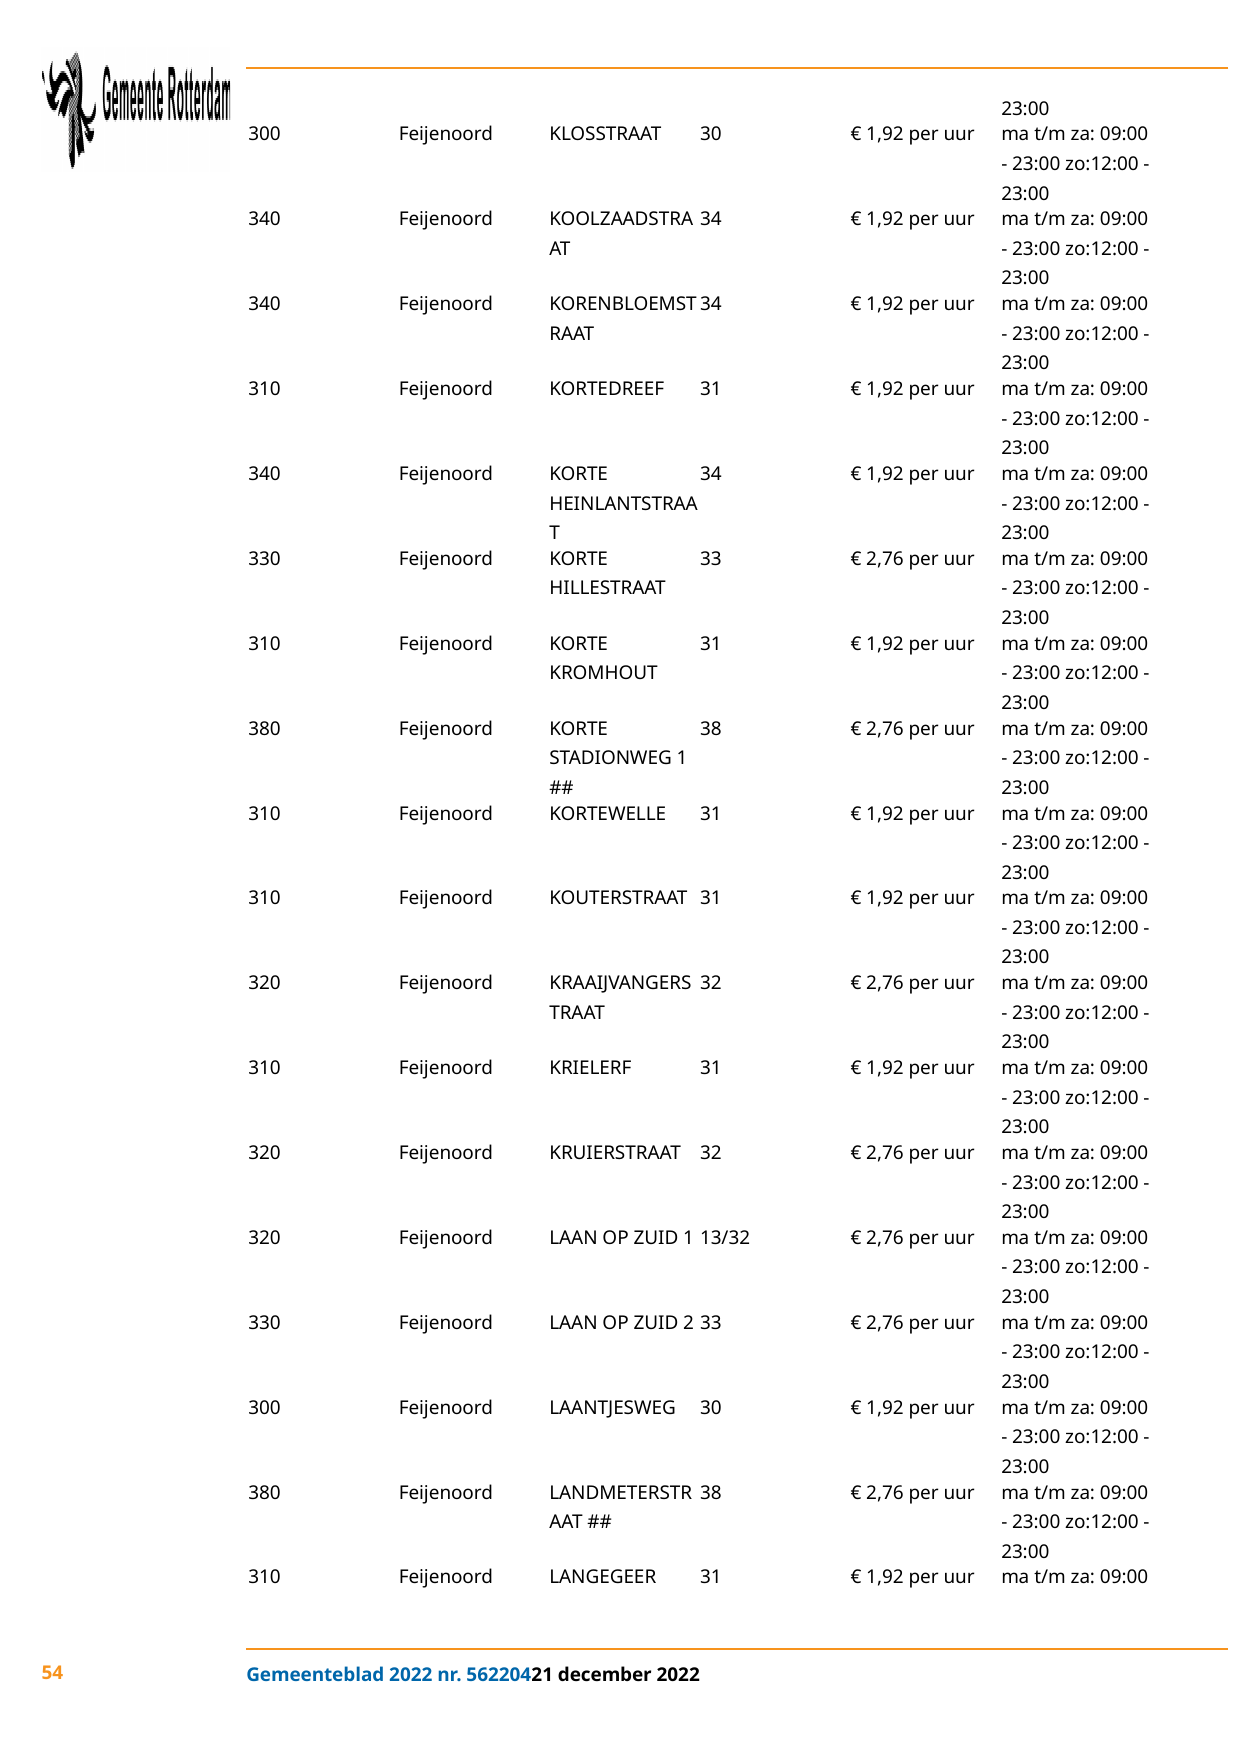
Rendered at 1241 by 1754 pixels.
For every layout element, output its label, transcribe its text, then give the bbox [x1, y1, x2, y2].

table_cell LAAN OP ZUID 2 [549, 1309, 700, 1394]
table_cell Feijenoord [399, 970, 549, 1054]
table_cell € 1,92 per uur [850, 375, 1001, 460]
table_cell KRIELERF [549, 1054, 700, 1139]
table_cell KRAAIJVANGERSTRAAT [549, 970, 700, 1054]
table_cell 30 [700, 121, 850, 205]
table_cell 300 [248, 1394, 398, 1479]
table_cell LANGEGEER [549, 1564, 700, 1589]
table_cell € 1,92 per uur [850, 1054, 1001, 1139]
table_cell € 2,76 per uur [850, 715, 1001, 800]
table_cell 380 [248, 715, 398, 800]
table_cell Feijenoord [399, 715, 549, 800]
table_cell 13/32 [700, 1224, 850, 1309]
table_cell € 2,76 per uur [850, 1479, 1001, 1564]
table_cell KLOSSTRAAT [549, 121, 700, 205]
table_cell 320 [248, 970, 398, 1054]
table_cell € 1,92 per uur [850, 630, 1001, 715]
table_cell 32 [700, 1139, 850, 1224]
table_cell € 2,76 per uur [850, 1224, 1001, 1309]
table_cell € 1,92 per uur [850, 1564, 1001, 1589]
table_cell - 23:00 [1001, 95, 1152, 121]
table_cell 310 [248, 375, 398, 460]
table_cell ma t/m za: 09:00 - 23:00 zo:12:00 - 23:00 [1001, 1054, 1152, 1139]
table_cell 340 [248, 460, 398, 545]
table_cell 33 [700, 545, 850, 630]
table_cell € 1,92 per uur [850, 205, 1001, 290]
table_cell Feijenoord [399, 1394, 549, 1479]
table_cell € 1,92 per uur [850, 290, 1001, 375]
table_cell KRUIERSTRAAT [549, 1139, 700, 1224]
table_cell Feijenoord [399, 1224, 549, 1309]
table_cell € 2,76 per uur [850, 1139, 1001, 1224]
table_cell 38 [700, 1479, 850, 1564]
table_cell Feijenoord [399, 290, 549, 375]
table_cell KOUTERSTRAAT [549, 885, 700, 969]
table_cell KORTE KROMHOUT [549, 630, 700, 715]
table_cell ma t/m za: 09:00 - 23:00 zo:12:00 - 23:00 [1001, 1309, 1152, 1394]
table_cell € 1,92 per uur [850, 121, 1001, 205]
table_cell Feijenoord [399, 800, 549, 884]
table_cell € 1,92 per uur [850, 885, 1001, 969]
table_cell ma t/m za: 09:00 - 23:00 zo:12:00 - 23:00 [1001, 1139, 1152, 1224]
table_cell 34 [700, 460, 850, 545]
table_cell KORTE HILLESTRAAT [549, 545, 700, 630]
table_cell 300 [248, 121, 398, 205]
picture [41, 47, 231, 172]
table_cell 380 [248, 1479, 398, 1564]
table_cell Feijenoord [399, 205, 549, 290]
table_cell LAANTJESWEG [549, 1394, 700, 1479]
table_cell € 1,92 per uur [850, 460, 1001, 545]
table_cell 330 [248, 1309, 398, 1394]
table_cell 330 [248, 545, 398, 630]
table_cell Feijenoord [399, 375, 549, 460]
table_cell 31 [700, 1564, 850, 1589]
table_cell ma t/m za: 09:00 - 23:00 zo:12:00 - 23:00 [1001, 1224, 1152, 1309]
table_cell 31 [700, 800, 850, 884]
table_cell 38 [700, 715, 850, 800]
table_cell Feijenoord [399, 1054, 549, 1139]
table_cell 34 [700, 290, 850, 375]
table_cell ma t/m za: 09:00 - 23:00 zo:12:00 - 23:00 [1001, 121, 1152, 205]
table_cell 340 [248, 205, 398, 290]
table_cell [850, 95, 1001, 121]
table_cell € 2,76 per uur [850, 1309, 1001, 1394]
table_cell ma t/m za: 09:00 - 23:00 zo:12:00 - 23:00 [1001, 715, 1152, 800]
table_cell 31 [700, 375, 850, 460]
table_cell 33 [700, 1309, 850, 1394]
table_cell [700, 95, 850, 121]
table_cell 32 [700, 970, 850, 1054]
table_cell 30 [700, 1394, 850, 1479]
table_cell ma t/m za: 09:00 [1001, 1564, 1152, 1589]
table_cell Feijenoord [399, 1309, 549, 1394]
table_cell ma t/m za: 09:00 - 23:00 zo:12:00 - 23:00 [1001, 375, 1152, 460]
table_cell KORTEDREEF [549, 375, 700, 460]
table_cell Feijenoord [399, 1564, 549, 1589]
table_cell Feijenoord [399, 121, 549, 205]
table_cell 34 [700, 205, 850, 290]
table_cell LANDMETERSTRAAT ## [549, 1479, 700, 1564]
table_cell € 2,76 per uur [850, 970, 1001, 1054]
table_cell KORTE STADIONWEG 1 ## [549, 715, 700, 800]
table_cell € 1,92 per uur [850, 1394, 1001, 1479]
table_cell 31 [700, 630, 850, 715]
table_cell ma t/m za: 09:00 - 23:00 zo:12:00 - 23:00 [1001, 885, 1152, 969]
table_cell 340 [248, 290, 398, 375]
table_cell ma t/m za: 09:00 - 23:00 zo:12:00 - 23:00 [1001, 1394, 1152, 1479]
table_cell 310 [248, 630, 398, 715]
table_cell ma t/m za: 09:00 - 23:00 zo:12:00 - 23:00 [1001, 205, 1152, 290]
table_cell 31 [700, 1054, 850, 1139]
table_cell KORTE HEINLANTSTRAAT [549, 460, 700, 545]
table_cell [248, 95, 398, 121]
table_cell ma t/m za: 09:00 - 23:00 zo:12:00 - 23:00 [1001, 630, 1152, 715]
table_cell [399, 95, 549, 121]
table_cell Feijenoord [399, 545, 549, 630]
table_cell Feijenoord [399, 1479, 549, 1564]
table_cell ma t/m za: 09:00 - 23:00 zo:12:00 - 23:00 [1001, 545, 1152, 630]
table_cell [549, 95, 700, 121]
table_cell ma t/m za: 09:00 - 23:00 zo:12:00 - 23:00 [1001, 970, 1152, 1054]
table_cell 310 [248, 885, 398, 969]
table_cell ma t/m za: 09:00 - 23:00 zo:12:00 - 23:00 [1001, 1479, 1152, 1564]
table_cell Feijenoord [399, 1139, 549, 1224]
table_cell ma t/m za: 09:00 - 23:00 zo:12:00 - 23:00 [1001, 290, 1152, 375]
table_cell 310 [248, 1564, 398, 1589]
table_cell 31 [700, 885, 850, 969]
table_cell ma t/m za: 09:00 - 23:00 zo:12:00 - 23:00 [1001, 460, 1152, 545]
table_cell 310 [248, 1054, 398, 1139]
table_cell € 1,92 per uur [850, 800, 1001, 884]
table_cell KOOLZAADSTRAAT [549, 205, 700, 290]
table_cell 320 [248, 1224, 398, 1309]
table_cell € 2,76 per uur [850, 545, 1001, 630]
table_cell ma t/m za: 09:00 - 23:00 zo:12:00 - 23:00 [1001, 800, 1152, 884]
table_cell KORENBLOEMSTRAAT [549, 290, 700, 375]
table_cell Feijenoord [399, 885, 549, 969]
table_cell Feijenoord [399, 460, 549, 545]
table_cell 320 [248, 1139, 398, 1224]
table_cell 310 [248, 800, 398, 884]
table_cell KORTEWELLE [549, 800, 700, 884]
table_cell LAAN OP ZUID 1 [549, 1224, 700, 1309]
table_cell Feijenoord [399, 630, 549, 715]
